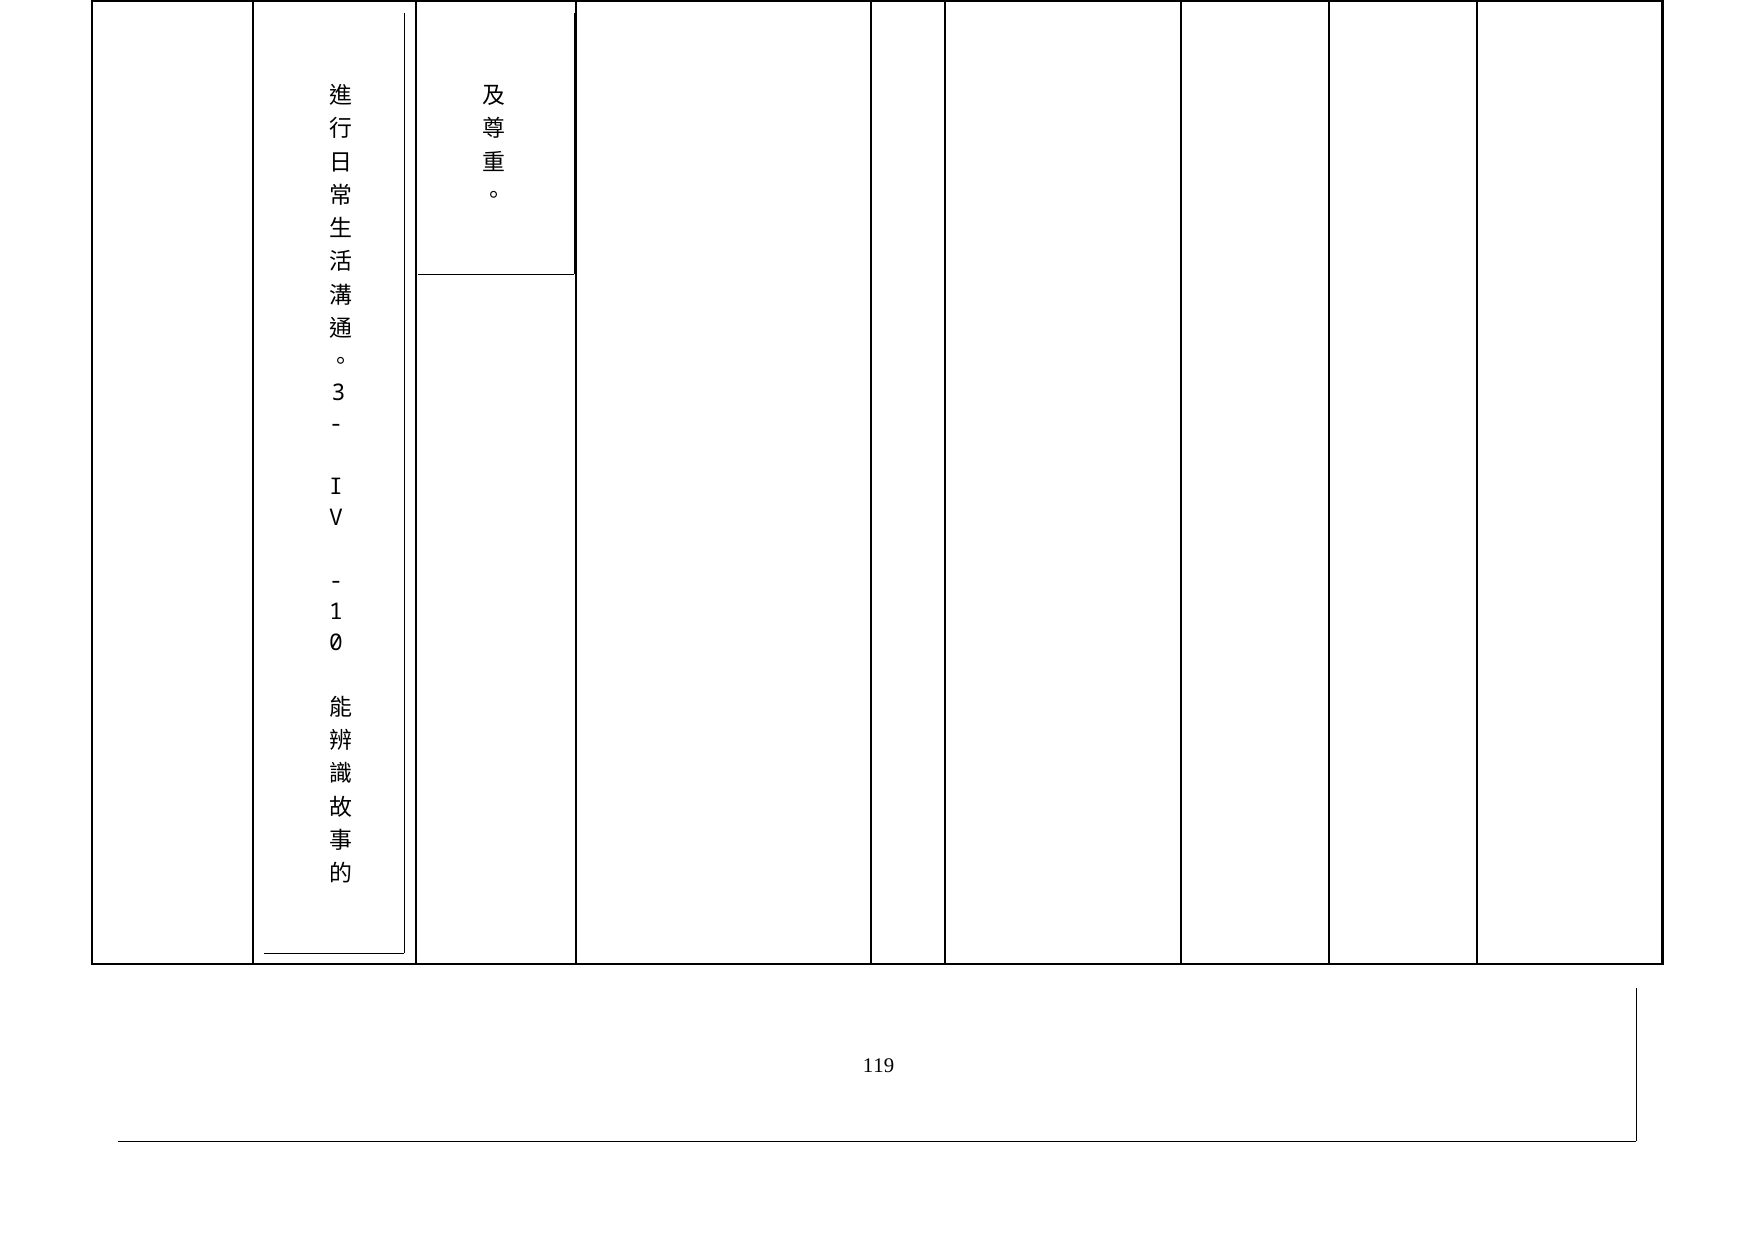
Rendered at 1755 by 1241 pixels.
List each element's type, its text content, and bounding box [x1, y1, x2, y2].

table_cell [946, 2, 1180, 963]
table_cell 進行日常生活溝通。 3- IV -10 能辨識故事的 [254, 2, 415, 963]
table_cell [872, 2, 944, 963]
table_cell [1182, 2, 1328, 963]
table_cell [93, 2, 252, 963]
table_cell [1478, 2, 1661, 963]
table_cell [577, 2, 870, 963]
table_cell 及尊重。 [417, 2, 575, 963]
table_cell [1330, 2, 1476, 963]
